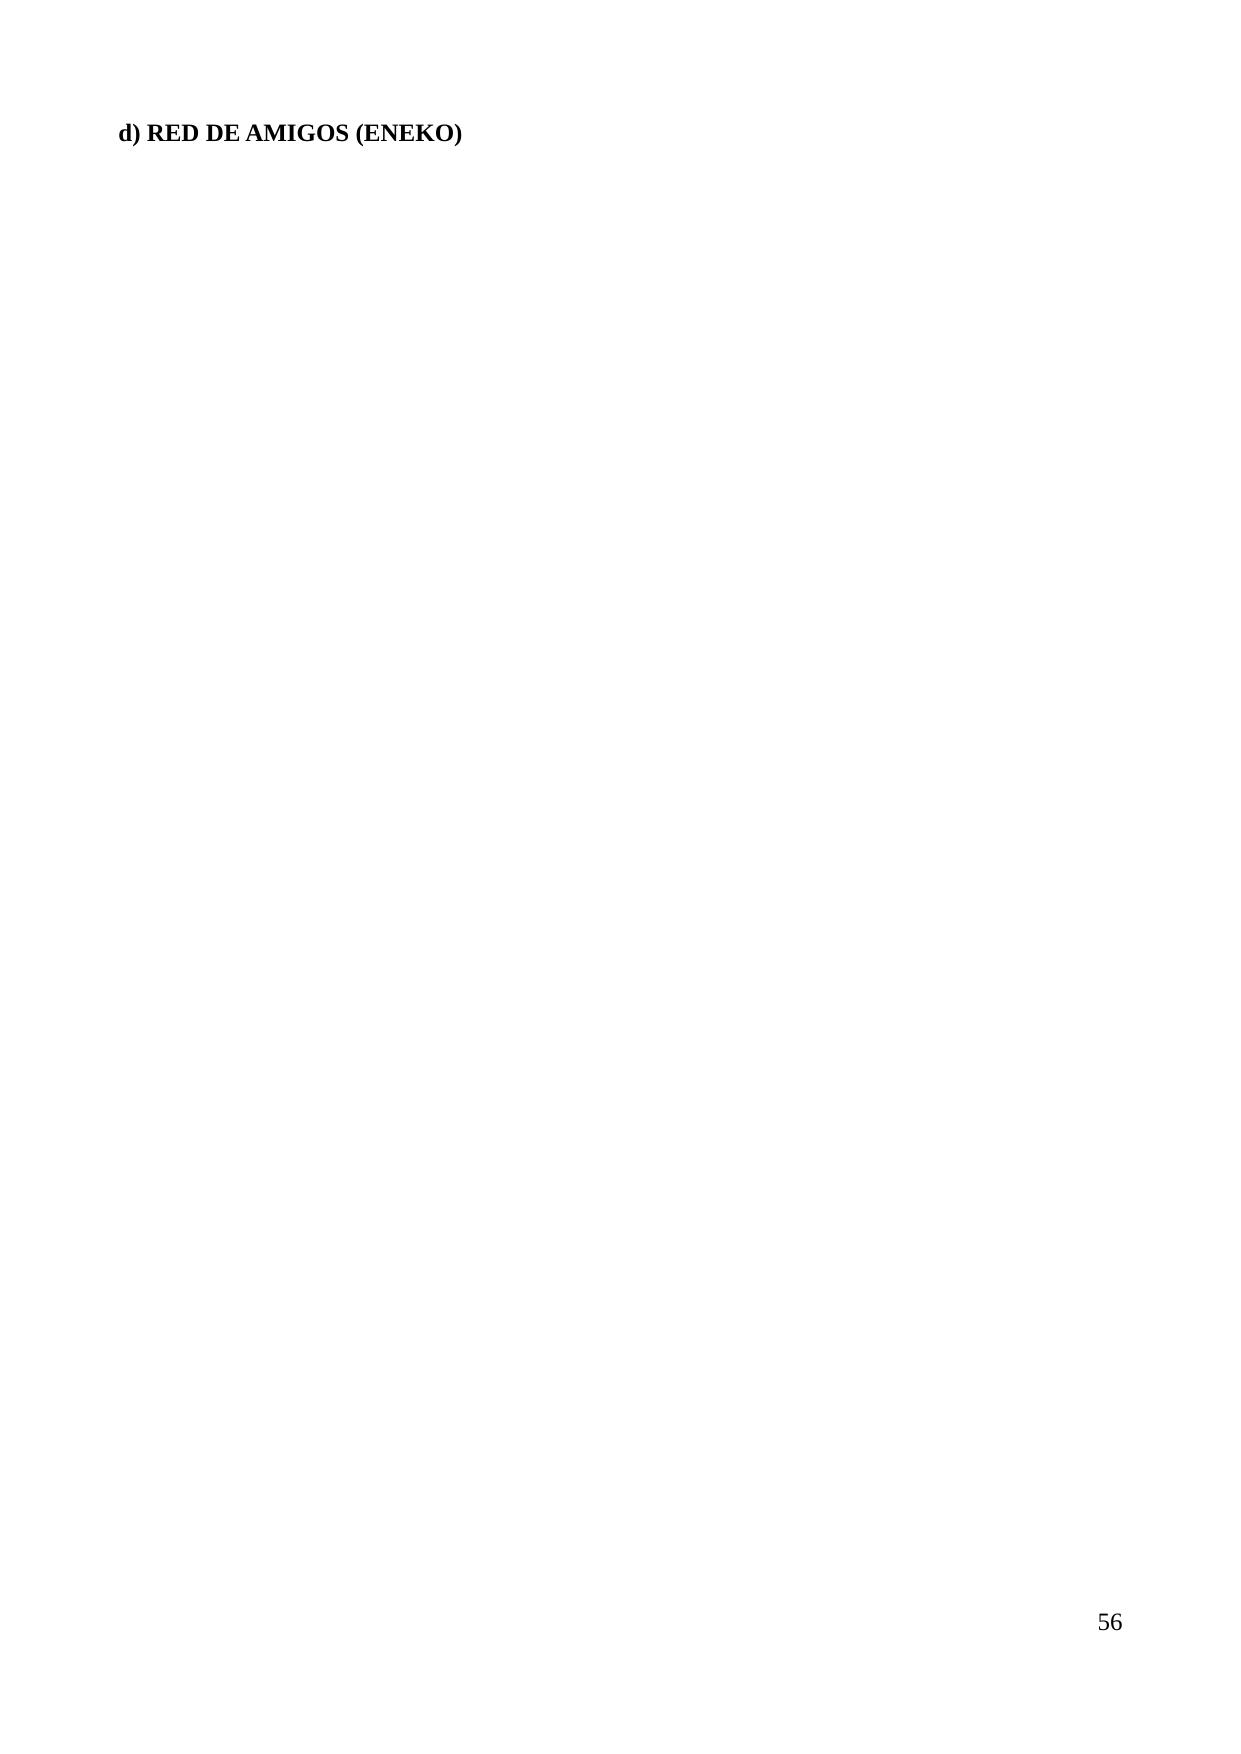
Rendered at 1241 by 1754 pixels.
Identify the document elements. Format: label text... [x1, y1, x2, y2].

subtitle d) RED DE AMIGOS (ENEKO) [118, 118, 1122, 147]
